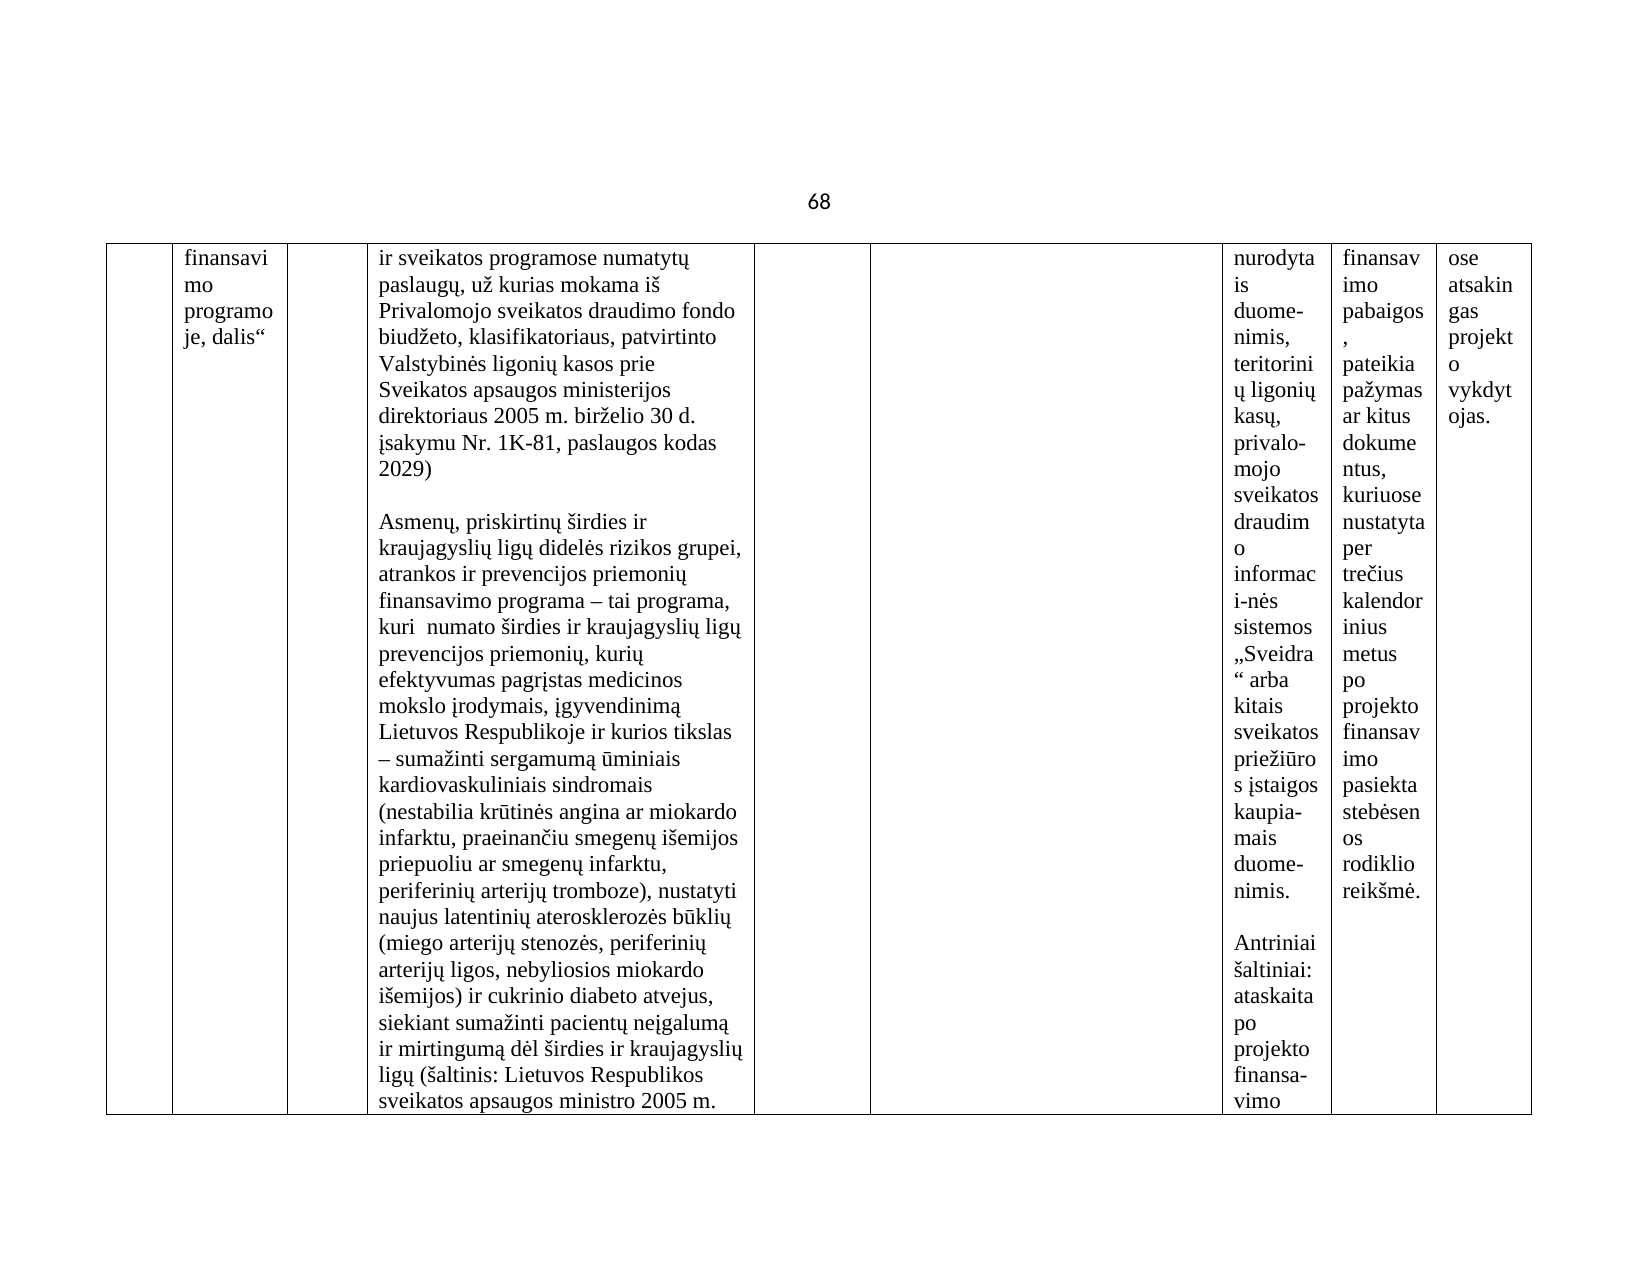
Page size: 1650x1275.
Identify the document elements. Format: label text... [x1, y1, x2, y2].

table_cell [107, 244, 172, 1114]
table_cell finansavimo programoje, dalis“ [173, 244, 287, 1114]
table_cell ose atsakingas projekto vykdytojas. [1437, 244, 1531, 1114]
table_cell [755, 244, 870, 1114]
table_cell [871, 244, 1222, 1114]
table_cell finansavimo pabaigos, pateikia pažymas ar kitus dokumentus, kuriuose nustatyta per trečius kalendorinius metus po projekto finansavimo pasiekta stebėsenos rodiklio reikšmė. [1332, 244, 1436, 1114]
table_cell [288, 244, 367, 1114]
table_cell nurodytais duome-nimis, teritorinių ligonių kasų, privalo-mojo sveikatos draudimo informaci-nės sistemos „Sveidra“ arba kitais sveikatos priežiūros įstaigos kaupia-mais duome-nimis. Antriniai šaltiniai: ataskaita po projekto finansa-vimo [1223, 244, 1331, 1114]
table_cell ir sveikatos programose numatytų paslaugų, už kurias mokama iš Privalomojo sveikatos draudimo fondo biudžeto, klasifikatoriaus, patvirtinto Valstybinės ligonių kasos prie Sveikatos apsaugos ministerijos direktoriaus 2005 m. birželio 30 d. įsakymu Nr. 1K-81, paslaugos kodas 2029) Asmenų, priskirtinų širdies ir kraujagyslių ligų didelės rizikos grupei, atrankos ir prevencijos priemonių finansavimo programa – tai programa, kuri numato širdies ir kraujagyslių ligų prevencijos priemonių, kurių efektyvumas pagrįstas medicinos mokslo įrodymais, įgyvendinimą Lietuvos Respublikoje ir kurios tikslas – sumažinti sergamumą ūminiais kardiovaskuliniais sindromais (nestabilia krūtinės angina ar miokardo infarktu, praeinančiu smegenų išemijos priepuoliu ar smegenų infarktu, periferinių arterijų tromboze), nustatyti naujus latentinių aterosklerozės būklių (miego arterijų stenozės, periferinių arterijų ligos, nebyliosios miokardo išemijos) ir cukrinio diabeto atvejus, siekiant sumažinti pacientų neįgalumą ir mirtingumą dėl širdies ir kraujagyslių ligų (šaltinis: Lietuvos Respublikos sveikatos apsaugos ministro 2005 m. [368, 244, 754, 1114]
